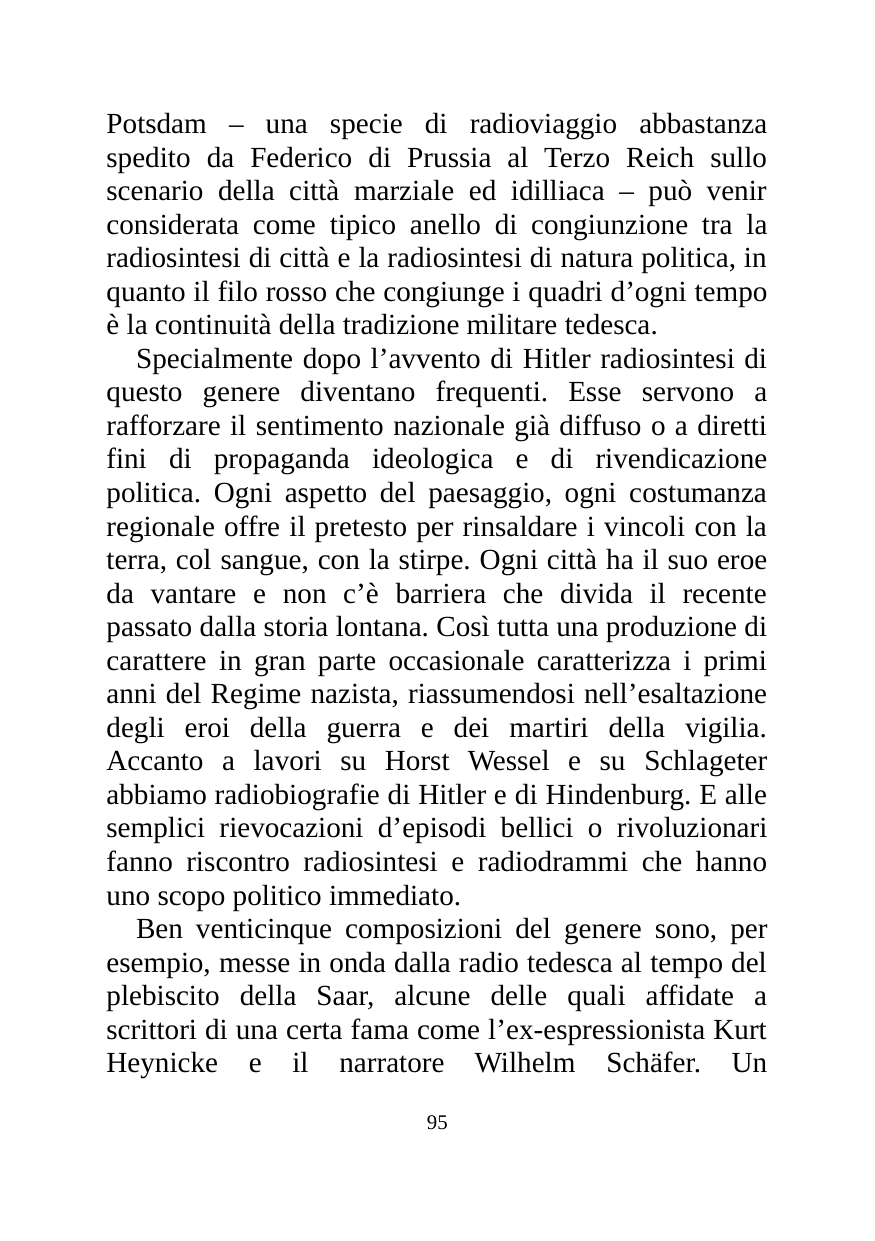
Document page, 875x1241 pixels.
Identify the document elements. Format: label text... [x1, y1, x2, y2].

text Specialmente dopo l’avvento di Hitler radiosintesi di questo genere diventano frequenti. Esse servono a rafforzare il sentimento nazionale già diffuso o a diretti fini di propaganda ideologica e di rivendicazione politica. Ogni aspetto del paesaggio, ogni costumanza regionale offre il pretesto per rinsaldare i vincoli con la terra, col sangue, con la stirpe. Ogni città ha il suo eroe da vantare e non c’è barriera che divida il recente passato dalla storia lontana. Così tutta una produzione di carattere in gran parte occasionale caratterizza i primi anni del Regime nazista, riassumendosi nell’esaltazione degli eroi della guerra e dei martiri della vigilia. Accanto a lavori su Horst Wessel e su Schlageter abbiamo radiobiografie di Hitler e di Hindenburg. E alle semplici rievocazioni d’episodi bellici o rivoluzionari fanno riscontro radiosintesi e radiodrammi che hanno uno scopo politico immediato. [106, 341, 768, 911]
text Potsdam – una specie di radioviaggio abbastanza spedito da Federico di Prussia al Terzo Reich sullo scenario della città marziale ed idilliaca – può venir considerata come tipico anello di congiunzione tra la radiosintesi di città e la radiosintesi di natura politica, in quanto il filo rosso che congiunge i quadri d’ogni tempo è la continuità della tradizione militare tedesca. [106, 106, 768, 341]
text Ben venticinque composizioni del genere sono, per esempio, messe in onda dalla radio tedesca al tempo del plebiscito della Saar, alcune delle quali affidate a scrittori di una certa fama come l’ex-espressionista Kurt Heynicke e il narratore Wilhelm Schäfer. Un [106, 911, 768, 1079]
